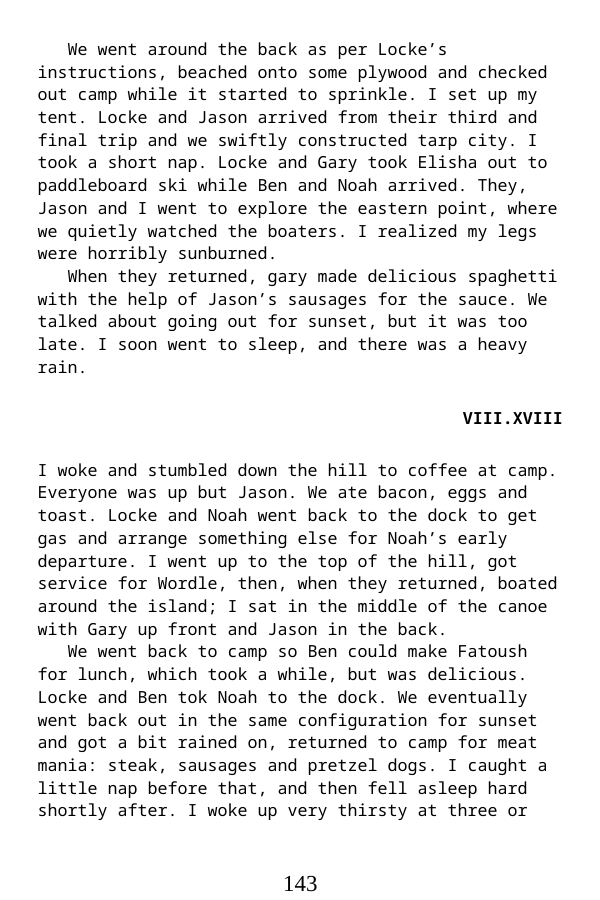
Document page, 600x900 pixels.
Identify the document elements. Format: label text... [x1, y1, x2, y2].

text We went back to camp so Ben could make Fatoush for lunch, which took a while, but was delicious. Locke and Ben tok Noah to the dock. We eventually went back out in the same configuration for sunset and got a bit rained on, returned to camp for meat mania: steak, sausages and pretzel dogs. I caught a little nap before that, and then fell asleep hard shortly after. I woke up very thirsty at three or [37, 640, 562, 822]
text I woke and stumbled down the hill to coffee at camp. Everyone was up but Jason. We ate bacon, eggs and toast. Locke and Noah went back to the dock to get gas and arrange something else for Noah’s early departure. I went up to the top of the hill, got service for Wordle, then, when they returned, boated around the island; I sat in the middle of the canoe with Gary up front and Jason in the back. [37, 458, 562, 640]
text We went around the back as per Locke’s instructions, beached onto some plywood and checked out camp while it started to sprinkle. I set up my tent. Locke and Jason arrived from their third and final trip and we swiftly constructed tarp city. I took a short nap. Locke and Gary took Elisha out to paddleboard ski while Ben and Noah arrived. They, Jason and I went to explore the eastern point, where we quietly watched the boaters. I realized my legs were horribly sunburned. [37, 37, 562, 264]
text When they returned, gary made delicious spaghetti with the help of Jason’s sausages for the sauce. We talked about going out for sunset, but it was too late. I soon went to sleep, and there was a heavy rain. [37, 264, 562, 378]
text VIII.XVIII [37, 407, 562, 429]
